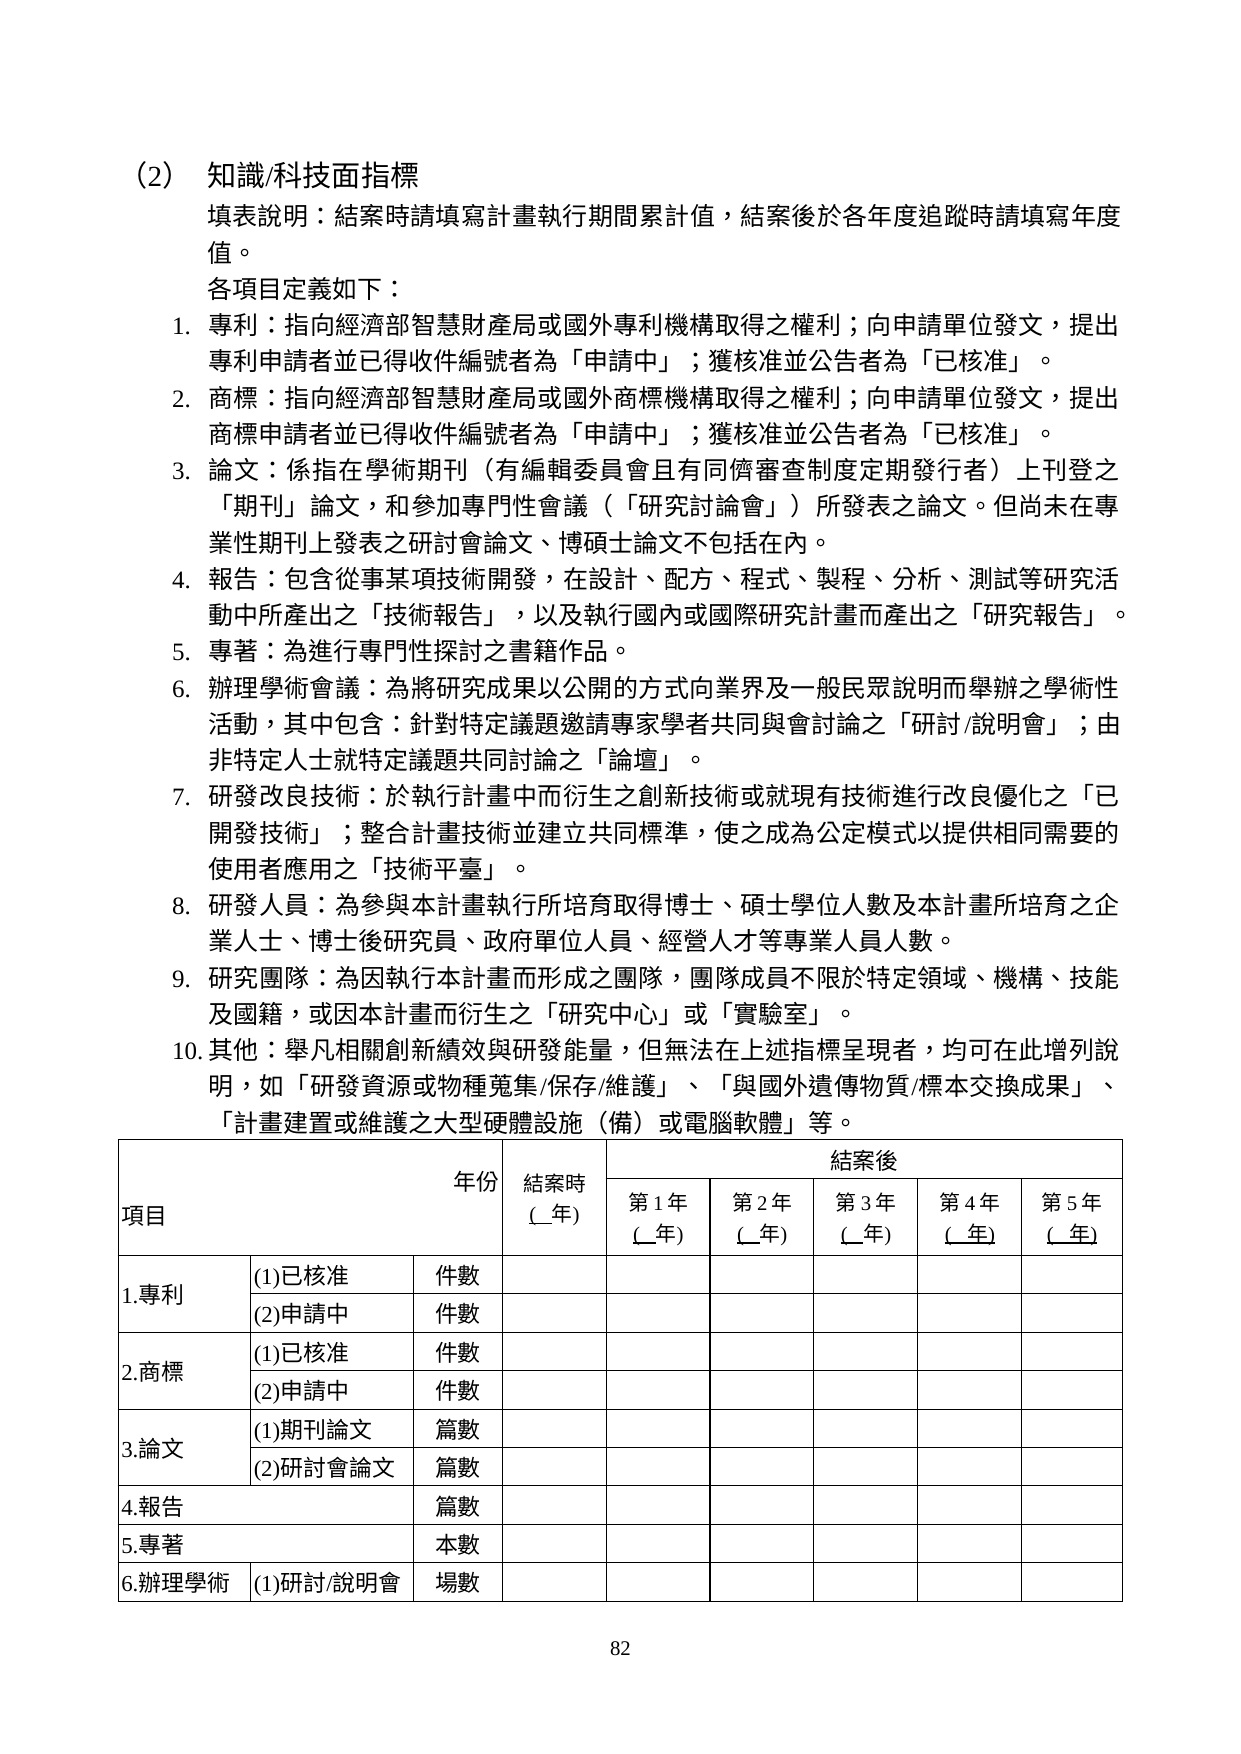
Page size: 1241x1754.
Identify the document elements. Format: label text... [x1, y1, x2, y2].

table_cell [814, 1563, 917, 1601]
table_cell [607, 1294, 709, 1332]
table_cell [918, 1525, 1021, 1562]
table_cell [1022, 1256, 1122, 1293]
table_cell [1022, 1371, 1122, 1408]
table_cell [503, 1256, 606, 1293]
table_cell [814, 1371, 917, 1408]
table_cell [1022, 1294, 1122, 1332]
table_cell [1022, 1525, 1122, 1562]
table_cell [503, 1525, 606, 1562]
table_cell [711, 1563, 813, 1601]
table_cell [503, 1563, 606, 1601]
table_cell [814, 1525, 917, 1562]
table_cell 2.商標 [119, 1333, 250, 1408]
table_cell 篇數 [414, 1486, 502, 1524]
table_cell [918, 1256, 1021, 1293]
table_cell [918, 1371, 1021, 1408]
table_cell (1)已核准 [251, 1333, 413, 1370]
table_cell [607, 1371, 709, 1408]
table_cell [607, 1525, 709, 1562]
table_cell [607, 1256, 709, 1293]
table_cell [814, 1448, 917, 1485]
table_cell (1)研討/說明會 [251, 1563, 413, 1601]
text 各項目定義如下： [207, 269, 1122, 306]
table_cell [503, 1486, 606, 1524]
table_cell [1022, 1563, 1122, 1601]
table_cell [503, 1371, 606, 1408]
table_cell [607, 1563, 709, 1601]
list 研發人員：為參與本計畫執行所培育取得博士、碩士學位人數及本計畫所培育之企業人士、博士後研究員、政府單位人員、經營人才等專業人員人數。 [172, 886, 1122, 958]
table_header 年份 項目 [119, 1140, 502, 1255]
table_cell 件數 [414, 1256, 502, 1293]
table_cell 件數 [414, 1371, 502, 1408]
table_cell [711, 1333, 813, 1370]
table_cell 6.辦理學術 [119, 1563, 250, 1601]
table_cell 4.報告 [119, 1486, 413, 1524]
table_cell 第4年 ( 年) [918, 1179, 1021, 1255]
table_cell 第3年 ( 年) [814, 1179, 917, 1255]
list 研究團隊：為因執行本計畫而形成之團隊，團隊成員不限於特定領域、機構、技能及國籍，或因本計畫而衍生之「研究中心」或「實驗室」。 [172, 958, 1122, 1031]
table_cell 篇數 [414, 1410, 502, 1447]
table_cell [711, 1448, 813, 1485]
table_cell [711, 1256, 813, 1293]
table_cell [814, 1410, 917, 1447]
table_cell [503, 1410, 606, 1447]
table_cell [607, 1410, 709, 1447]
table_cell 篇數 [414, 1448, 502, 1485]
table_cell [918, 1448, 1021, 1485]
table_cell 1.專利 [119, 1256, 250, 1332]
table_cell [711, 1294, 813, 1332]
list 專著：為進行專門性探討之書籍作品。 [172, 632, 1122, 668]
table_cell [1022, 1410, 1122, 1447]
table_cell 本數 [414, 1525, 502, 1562]
table_cell [711, 1486, 813, 1524]
text 填表說明：結案時請填寫計畫執行期間累計值，結案後於各年度追蹤時請填寫年度值。 [207, 197, 1122, 269]
table_cell [814, 1294, 917, 1332]
list 辦理學術會議：為將研究成果以公開的方式向業界及一般民眾說明而舉辦之學術性活動，其中包含：針對特定議題邀請專家學者共同與會討論之「研討/說明會」；由非特定人士就特定議題共同討論之「論壇」。 [172, 668, 1122, 777]
table_cell [711, 1525, 813, 1562]
table_cell [814, 1486, 917, 1524]
list 知識/科技面指標 [118, 147, 1122, 197]
table_cell [1022, 1448, 1122, 1485]
table_cell [607, 1448, 709, 1485]
table_cell (2)申請中 [251, 1294, 413, 1332]
list 專利：指向經濟部智慧財產局或國外專利機構取得之權利；向申請單位發文，提出專利申請者並已得收件編號者為「申請中」；獲核准並公告者為「已核准」。 [172, 306, 1122, 378]
table_cell [918, 1486, 1021, 1524]
table_cell (1)已核准 [251, 1256, 413, 1293]
table_cell [607, 1333, 709, 1370]
table_cell [503, 1448, 606, 1485]
list 研發改良技術：於執行計畫中而衍生之創新技術或就現有技術進行改良優化之「已開發技術」；整合計畫技術並建立共同標準，使之成為公定模式以提供相同需要的使用者應用之「技術平臺」。 [172, 777, 1122, 886]
table_cell 第1年 ( 年) [607, 1179, 709, 1255]
table_cell 第2年 ( 年) [711, 1179, 813, 1255]
table_cell [711, 1371, 813, 1408]
table_cell [1022, 1333, 1122, 1370]
table_cell 第5年 ( 年) [1022, 1179, 1122, 1255]
table_cell 3.論文 [119, 1410, 250, 1485]
table_cell [503, 1294, 606, 1332]
table_cell 場數 [414, 1563, 502, 1601]
table_cell [1022, 1486, 1122, 1524]
table_cell 5.專著 [119, 1525, 413, 1562]
table_cell [918, 1563, 1021, 1601]
list 商標：指向經濟部智慧財產局或國外商標機構取得之權利；向申請單位發文，提出商標申請者並已得收件編號者為「申請中」；獲核准並公告者為「已核准」。 [172, 378, 1122, 451]
table_cell [503, 1333, 606, 1370]
table_cell (2)申請中 [251, 1371, 413, 1408]
list 其他：舉凡相關創新績效與研發能量，但無法在上述指標呈現者，均可在此增列說明，如「研發資源或物種蒐集/保存/維護」、「與國外遺傳物質/標本交換成果」、「計畫建置或維護之大型硬體設施（備）或電腦軟體」等。 [172, 1031, 1122, 1139]
table_header 結案時 ( 年) [503, 1140, 606, 1255]
table_header 結案後 [607, 1140, 1122, 1178]
table_cell [814, 1256, 917, 1293]
table_cell 件數 [414, 1294, 502, 1332]
table_cell (1)期刊論文 [251, 1410, 413, 1447]
list 報告：包含從事某項技術開發，在設計、配方、程式、製程、分析、測試等研究活動中所產出之「技術報告」，以及執行國內或國際研究計畫而產出之「研究報告」。 [172, 559, 1122, 632]
table_cell [814, 1333, 917, 1370]
table_cell [918, 1410, 1021, 1447]
list 論文：係指在學術期刊（有編輯委員會且有同儕審查制度定期發行者）上刊登之「期刊」論文，和參加專門性會議（「研究討論會」）所發表之論文。但尚未在專業性期刊上發表之研討會論文、博碩士論文不包括在內。 [172, 451, 1122, 559]
table_cell 件數 [414, 1333, 502, 1370]
table_cell [918, 1333, 1021, 1370]
table_cell (2)研討會論文 [251, 1448, 413, 1485]
table_cell [607, 1486, 709, 1524]
table_cell [918, 1294, 1021, 1332]
table_cell [711, 1410, 813, 1447]
